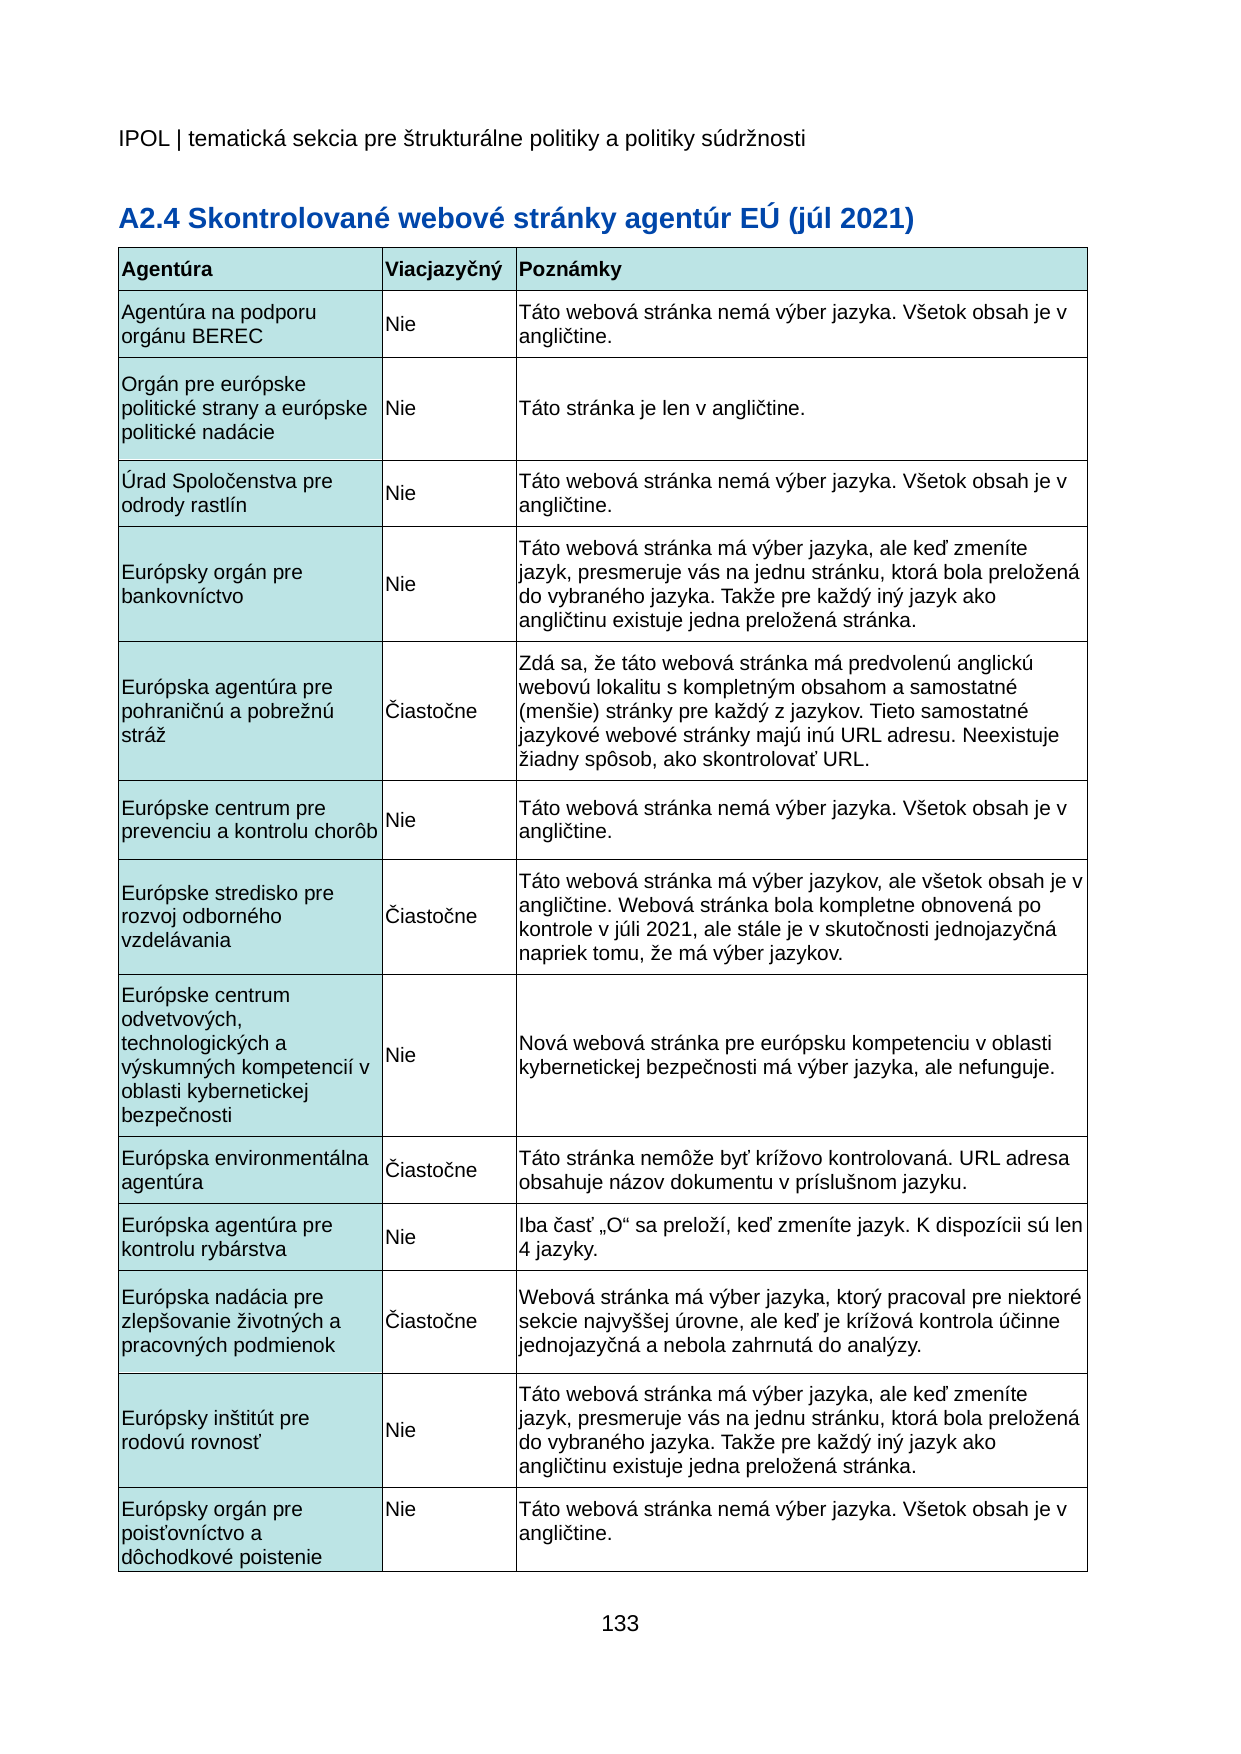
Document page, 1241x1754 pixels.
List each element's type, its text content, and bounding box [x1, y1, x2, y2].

table_cell Nie [383, 461, 516, 526]
table_cell Agentúra na podporu orgánu BEREC [119, 291, 382, 357]
table_cell Európske stredisko pre rozvoj odborného vzdelávania [119, 860, 382, 974]
table_cell Európsky inštitút pre rodovú rovnosť [119, 1374, 382, 1487]
table_cell Nie [383, 1374, 516, 1487]
table_cell Nová webová stránka pre európsku kompetenciu v oblasti kybernetickej bezpečnosti má výber jazyka, ale nefunguje. [517, 975, 1087, 1136]
table_cell Nie [383, 1204, 516, 1270]
table_cell Táto stránka nemôže byť krížovo kontrolovaná. URL adresa obsahuje názov dokumentu v príslušnom jazyku. [517, 1137, 1087, 1203]
table_cell Táto stránka je len v angličtine. [517, 358, 1087, 459]
table_cell Táto webová stránka nemá výber jazyka. Všetok obsah je v angličtine. [517, 781, 1087, 859]
table_cell Európska environmentálna agentúra [119, 1137, 382, 1203]
table_header Poznámky [517, 248, 1087, 290]
table_cell Táto webová stránka nemá výber jazyka. Všetok obsah je v angličtine. [517, 291, 1087, 357]
table_cell Táto webová stránka nemá výber jazyka. Všetok obsah je v angličtine. [517, 1488, 1087, 1571]
table_cell Európska agentúra pre kontrolu rybárstva [119, 1204, 382, 1270]
table_cell Európsky orgán pre bankovníctvo [119, 527, 382, 641]
table_cell Nie [383, 781, 516, 859]
table_cell Táto webová stránka má výber jazyka, ale keď zmeníte jazyk, presmeruje vás na jednu stránku, ktorá bola preložená do vybraného jazyka. Takže pre každý iný jazyk ako angličtinu existuje jedna preložená stránka. [517, 1374, 1087, 1487]
table_cell Táto webová stránka má výber jazyka, ale keď zmeníte jazyk, presmeruje vás na jednu stránku, ktorá bola preložená do vybraného jazyka. Takže pre každý iný jazyk ako angličtinu existuje jedna preložená stránka. [517, 527, 1087, 641]
table_cell Európska agentúra pre pohraničnú a pobrežnú stráž [119, 642, 382, 780]
table_cell Nie [383, 358, 516, 459]
table_cell Čiastočne [383, 1137, 516, 1203]
table_header Agentúra [119, 248, 382, 290]
table_cell Európsky orgán pre poisťovníctvo a dôchodkové poistenie [119, 1488, 382, 1571]
table_cell Webová stránka má výber jazyka, ktorý pracoval pre niektoré sekcie najvyššej úrovne, ale keď je krížová kontrola účinne jednojazyčná a nebola zahrnutá do analýzy. [517, 1271, 1087, 1372]
table_cell Nie [383, 527, 516, 641]
table_cell Európske centrum pre prevenciu a kontrolu chorôb [119, 781, 382, 859]
table_cell Táto webová stránka nemá výber jazyka. Všetok obsah je v angličtine. [517, 461, 1087, 526]
table_cell Iba časť „O“ sa preloží, keď zmeníte jazyk. K dispozícii sú len 4 jazyky. [517, 1204, 1087, 1270]
table_cell Čiastočne [383, 1271, 516, 1372]
table_cell Európska nadácia pre zlepšovanie životných a pracovných podmienok [119, 1271, 382, 1372]
table_cell Zdá sa, že táto webová stránka má predvolenú anglickú webovú lokalitu s kompletným obsahom a samostatné (menšie) stránky pre každý z jazykov. Tieto samostatné jazykové webové stránky majú inú URL adresu. Neexistuje žiadny spôsob, ako skontrolovať URL. [517, 642, 1087, 780]
table_header Viacjazyčný [383, 248, 516, 290]
table_cell Orgán pre európske politické strany a európske politické nadácie [119, 358, 382, 459]
table_cell Európske centrum odvetvových, technologických a výskumných kompetencií v oblasti kybernetickej bezpečnosti [119, 975, 382, 1136]
table_cell Táto webová stránka má výber jazykov, ale všetok obsah je v angličtine. Webová stránka bola kompletne obnovená po kontrole v júli 2021, ale stále je v skutočnosti jednojazyčná napriek tomu, že má výber jazykov. [517, 860, 1087, 974]
table_cell Nie [383, 975, 516, 1136]
table_cell Nie [383, 1488, 516, 1571]
table_cell Nie [383, 291, 516, 357]
subtitle A2.4 Skontrolované webové stránky agentúr EÚ (júl 2021) [118, 201, 1122, 235]
table_cell Úrad Spoločenstva pre odrody rastlín [119, 461, 382, 526]
table_cell Čiastočne [383, 860, 516, 974]
table_cell Čiastočne [383, 642, 516, 780]
